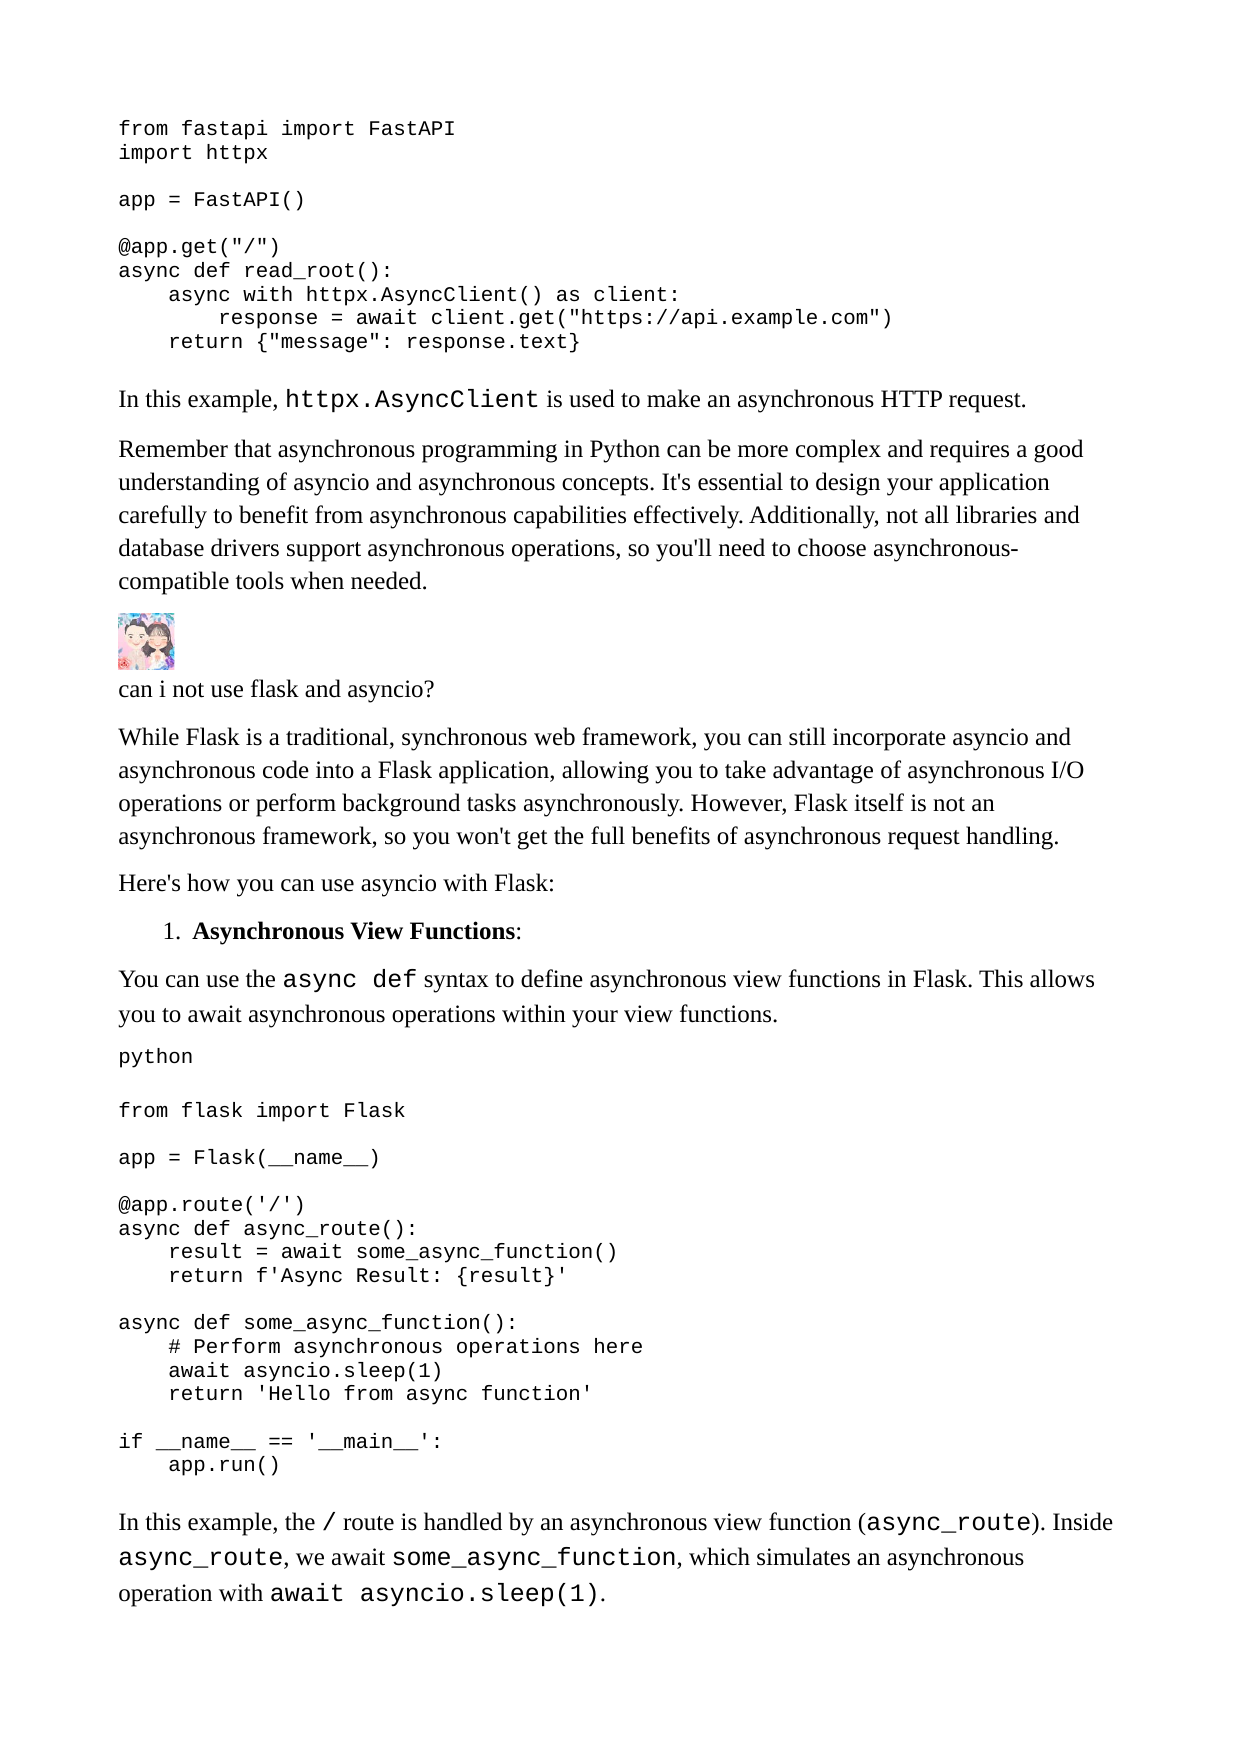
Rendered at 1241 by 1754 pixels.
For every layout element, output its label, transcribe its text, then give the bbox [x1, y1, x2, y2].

picture [118, 613, 175, 670]
text from fastapi import FastAPI [118, 118, 1122, 142]
list Asynchronous View Functions: [162, 916, 1122, 945]
text return 'Hello from async function' [118, 1383, 1122, 1407]
text can i not use flask and asyncio? [118, 674, 1122, 703]
text app = FastAPI() [118, 189, 1122, 213]
text result = await some_async_function() [118, 1241, 1122, 1265]
text In this example, the / route is handled by an asynchronous view function (async_route). Inside async_route, we await some_async_function, which simulates an asynchronous operation with await asyncio.sleep(1). [118, 1507, 1122, 1608]
text from flask import Flask [118, 1099, 1122, 1123]
text python [118, 1046, 1122, 1070]
text @app.route('/') [118, 1194, 1122, 1218]
text # Perform asynchronous operations here [118, 1336, 1122, 1360]
text async def some_async_function(): [118, 1312, 1122, 1336]
text app = Flask(__name__) [118, 1147, 1122, 1171]
text async def read_root(): [118, 260, 1122, 284]
text You can use the async def syntax to define asynchronous view functions in Flask. This allows you to await asynchronous operations within your view functions. [118, 964, 1122, 1028]
text async def async_route(): [118, 1218, 1122, 1241]
text response = await client.get("https://api.example.com") [118, 307, 1122, 331]
text import httpx [118, 142, 1122, 165]
text return {"message": response.text} [118, 331, 1122, 354]
text app.run() [118, 1454, 1122, 1478]
text @app.get("/") [118, 236, 1122, 260]
text While Flask is a traditional, synchronous web framework, you can still incorporate asyncio and asynchronous code into a Flask application, allowing you to take advantage of asynchronous I/O operations or perform background tasks asynchronously. However, Flask itself is not an asynchronous framework, so you won't get the full benefits of asynchronous request handling. [118, 722, 1122, 850]
text Remember that asynchronous programming in Python can be more complex and requires a good understanding of asyncio and asynchronous concepts. It's essential to design your application carefully to benefit from asynchronous capabilities effectively. Additionally, not all libraries and database drivers support asynchronous operations, so you'll need to choose asynchronous-compatible tools when needed. [118, 434, 1122, 595]
text await asyncio.sleep(1) [118, 1360, 1122, 1383]
text return f'Async Result: {result}' [118, 1265, 1122, 1289]
text In this example, httpx.AsyncClient is used to make an asynchronous HTTP request. [118, 384, 1122, 415]
text Here's how you can use asyncio with Flask: [118, 868, 1122, 897]
text if __name__ == '__main__': [118, 1431, 1122, 1454]
text async with httpx.AsyncClient() as client: [118, 284, 1122, 307]
